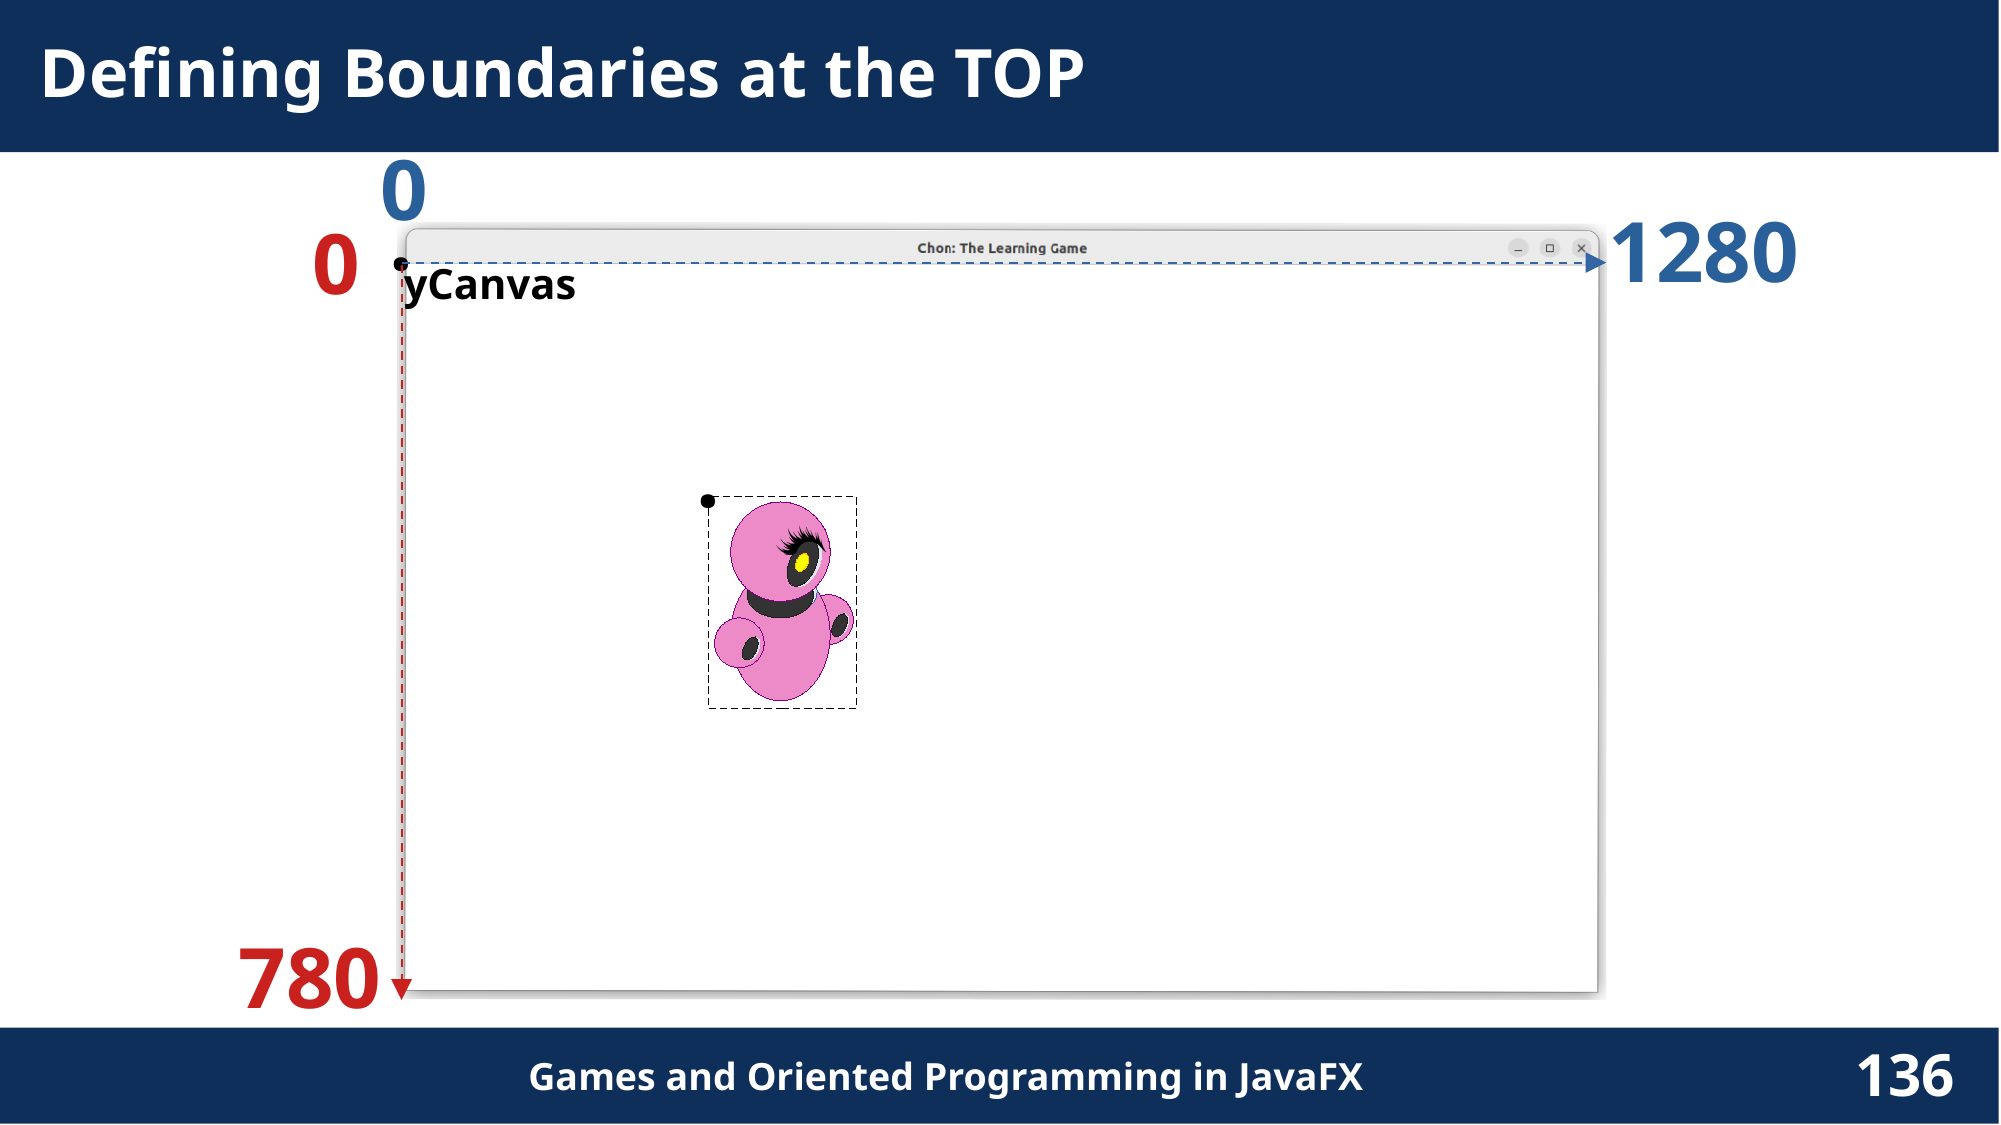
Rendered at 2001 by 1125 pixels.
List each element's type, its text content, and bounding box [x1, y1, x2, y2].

text_box . [667, 416, 751, 532]
text_box 780 [200, 918, 420, 1033]
picture [395, 221, 1607, 1000]
text_box [708, 496, 857, 709]
text_box 1280 [1588, 191, 1819, 307]
text_box 0 [329, 244, 342, 250]
text_box yCanvas [312, 250, 668, 316]
text_box 0 [396, 170, 411, 179]
text_box 0 [295, 203, 378, 319]
text_box 0 [366, 130, 438, 179]
text_box . [360, 179, 443, 250]
text_box Defining Boundaries at the TOP [25, 23, 1999, 119]
